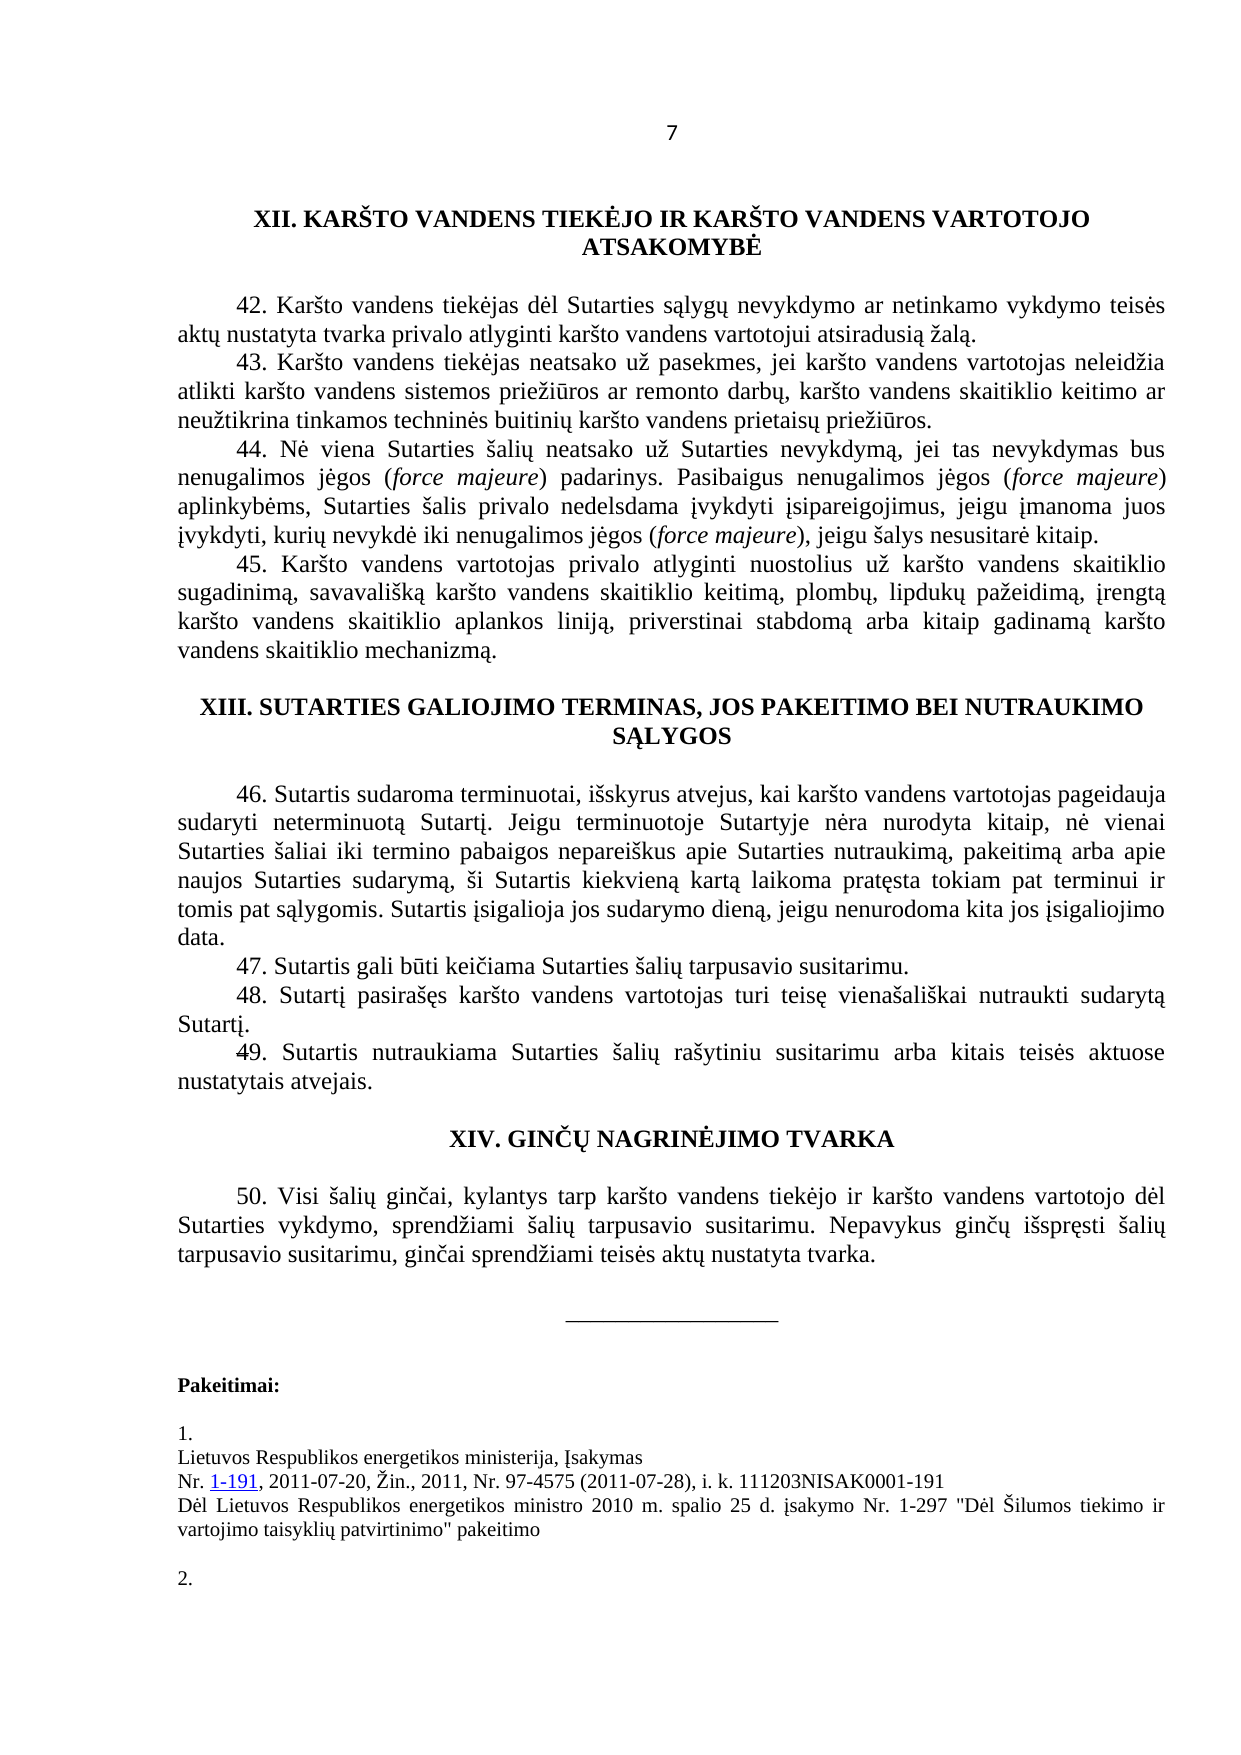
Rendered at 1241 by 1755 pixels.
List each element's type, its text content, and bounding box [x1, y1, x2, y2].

text Nr. 1-191, 2011-07-20, Žin., 2011, Nr. 97-4575 (2011-07-28), i. k. 111203NISAK0001-191 [177, 1469, 1166, 1493]
text XIII. sutarties GALIOJIMO terminas, JOS pakeitimo bei nutraukimo sąlygos [177, 692, 1166, 750]
text 48. Sutartį pasirašęs karšto vandens vartotojas turi teisę vienašališkai nutraukti sudarytą Sutartį. [177, 980, 1166, 1037]
text 47. Sutartis gali būti keičiama Sutarties šalių tarpusavio susitarimu. [177, 951, 1166, 980]
text XIV. ginčų nagrinėjimo tvarka [177, 1124, 1166, 1152]
text 43. Karšto vandens tiekėjas neatsako už pasekmes, jei karšto vandens vartotojas neleidžia atlikti karšto vandens sistemos priežiūros ar remonto darbų, karšto vandens skaitiklio keitimo ar neužtikrina tinkamos techninės buitinių karšto vandens prietaisų priežiūros. [177, 347, 1166, 434]
text 42. Karšto vandens tiekėjas dėl Sutarties sąlygų nevykdymo ar netinkamo vykdymo teisės aktų nustatyta tvarka privalo atlyginti karšto vandens vartotojui atsiradusią žalą. [177, 290, 1166, 347]
text 49. Sutartis nutraukiama Sutarties šalių rašytiniu susitarimu arba kitais teisės aktuose nustatytais atvejais. [177, 1037, 1166, 1095]
text Pakeitimai: [177, 1373, 1166, 1397]
text 2. [177, 1566, 1166, 1589]
text Dėl Lietuvos Respublikos energetikos ministro 2010 m. spalio 25 d. įsakymo Nr. 1-297 "Dėl Šilumos tiekimo ir vartojimo taisyklių patvirtinimo" pakeitimo [177, 1493, 1166, 1541]
text XII. karšto vandens tiekėjo ir KARŠTO VANDENS vartotojo atsakomybė [177, 204, 1166, 261]
text 50. Visi šalių ginčai, kylantys tarp karšto vandens tiekėjo ir karšto vandens vartotojo dėl Sutarties vykdymo, sprendžiami šalių tarpusavio susitarimu. Nepavykus ginčų išspręsti šalių tarpusavio susitarimu, ginčai sprendžiami teisės aktų nustatyta tvarka. [177, 1181, 1166, 1267]
text _________________ [177, 1296, 1166, 1325]
text 46. Sutartis sudaroma terminuotai, išskyrus atvejus, kai karšto vandens vartotojas pageidauja sudaryti neterminuotą Sutartį. Jeigu terminuotoje Sutartyje nėra nurodyta kitaip, nė vienai Sutarties šaliai iki termino pabaigos nepareiškus apie Sutarties nutraukimą, pakeitimą arba apie naujos Sutarties sudarymą, ši Sutartis kiekvieną kartą laikoma pratęsta tokiam pat terminui ir tomis pat sąlygomis. Sutartis įsigalioja jos sudarymo dieną, jeigu nenurodoma kita jos įsigaliojimo data. [177, 779, 1166, 951]
text 44. Nė viena Sutarties šalių neatsako už Sutarties nevykdymą, jei tas nevykdymas bus nenugalimos jėgos (force majeure) padarinys. Pasibaigus nenugalimos jėgos (force majeure) aplinkybėms, Sutarties šalis privalo nedelsdama įvykdyti įsipareigojimus, jeigu įmanoma juos įvykdyti, kurių nevykdė iki nenugalimos jėgos (force majeure), jeigu šalys nesusitarė kitaip. [177, 434, 1166, 549]
text 1. [177, 1421, 1166, 1445]
text 45. Karšto vandens vartotojas privalo atlyginti nuostolius už karšto vandens skaitiklio sugadinimą, savavališką karšto vandens skaitiklio keitimą, plombų, lipdukų pažeidimą, įrengtą karšto vandens skaitiklio aplankos liniją, priverstinai stabdomą arba kitaip gadinamą karšto vandens skaitiklio mechanizmą. [177, 549, 1166, 664]
text Lietuvos Respublikos energetikos ministerija, Įsakymas [177, 1445, 1166, 1469]
